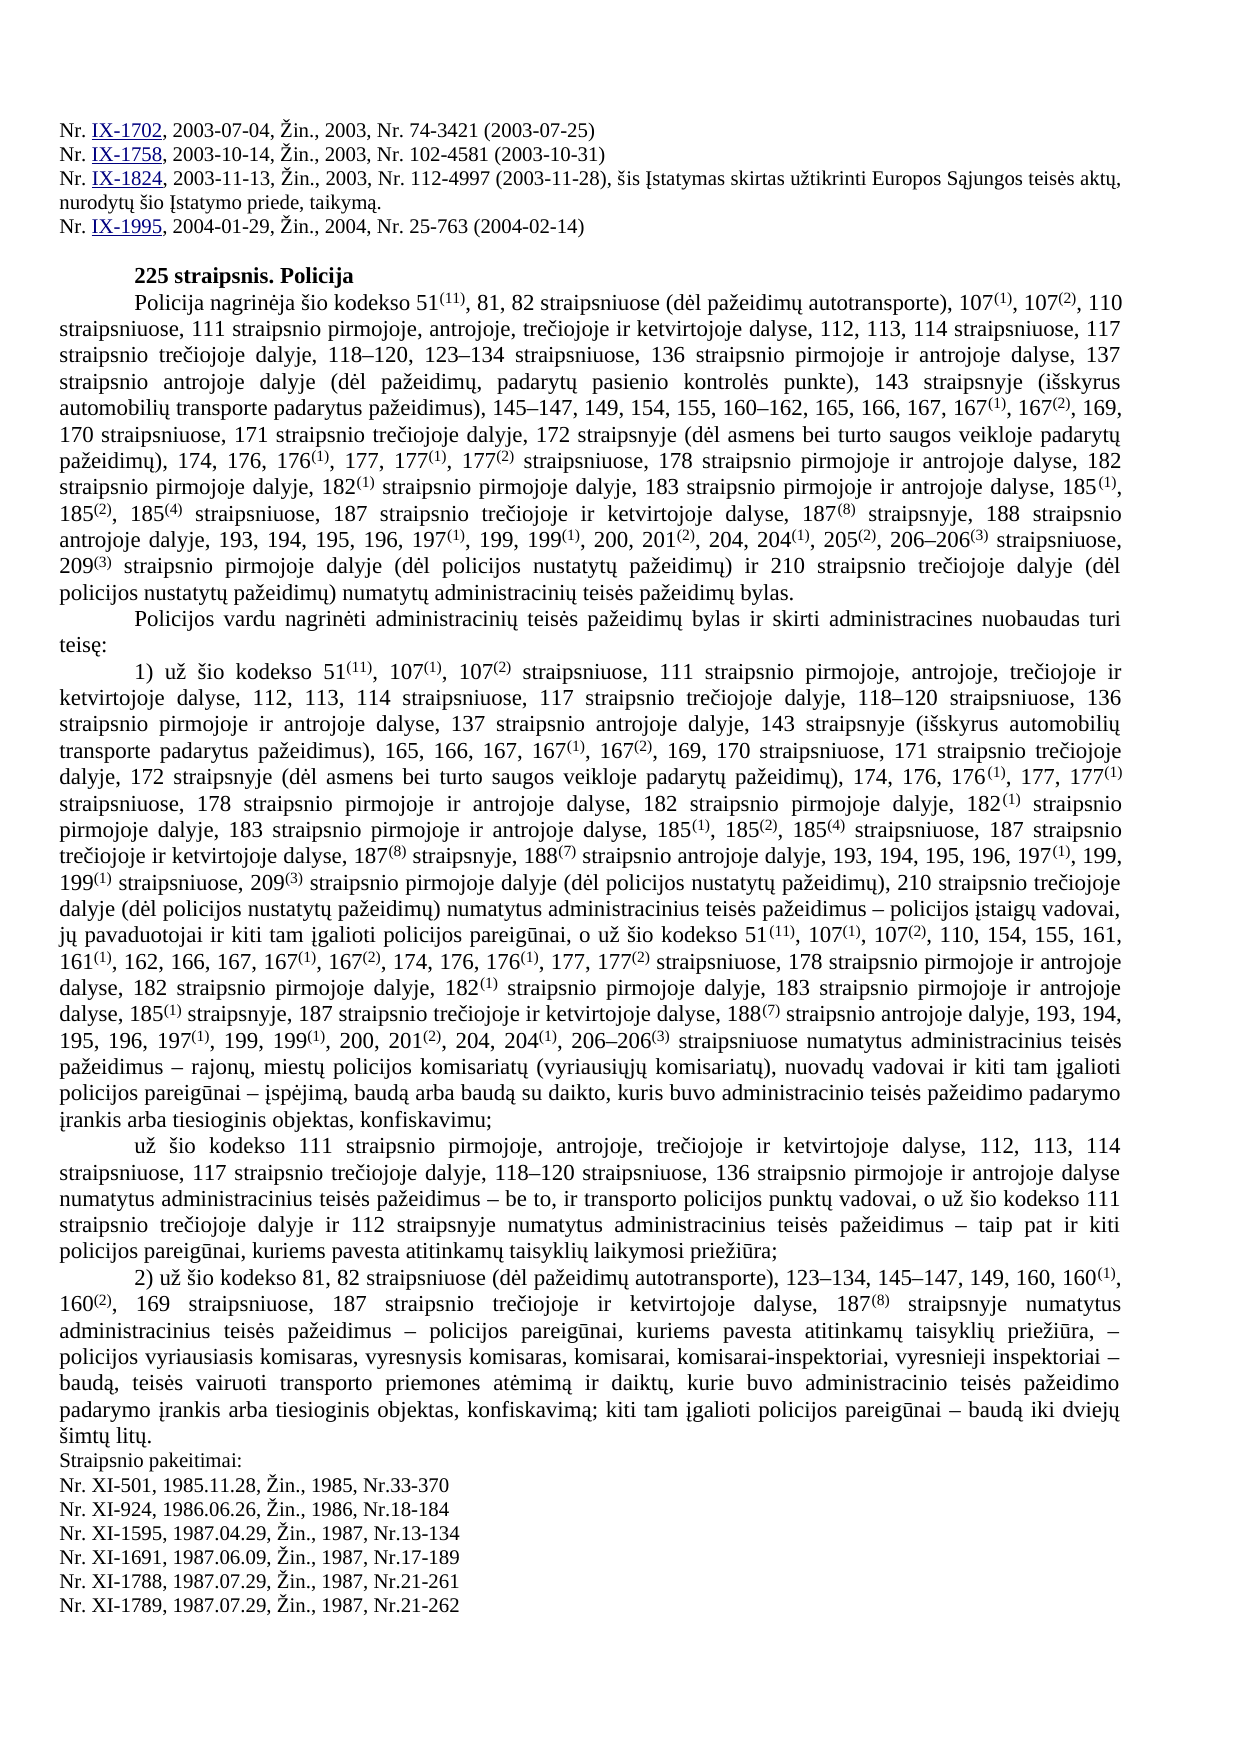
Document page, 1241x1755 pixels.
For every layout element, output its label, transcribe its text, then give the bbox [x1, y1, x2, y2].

text Nr. IX-1824, 2003-11-13, Žin., 2003, Nr. 112-4997 (2003-11-28), šis Įstatymas skirtas užtikrinti Europos Sąjungos teisės aktų, nurodytų šio Įstatymo priede, taikymą. [59, 166, 1122, 214]
text 225 straipsnis. Policija [59, 262, 1121, 289]
text Nr. XI-501, 1985.11.28, Žin., 1985, Nr.33-370 [59, 1472, 1122, 1497]
text 1) už šio kodekso 51(11), 107(1), 107(2) straipsniuose, 111 straipsnio pirmojoje, antrojoje, trečiojoje ir ketvirtojoje dalyse, 112, 113, 114 straipsniuose, 117 straipsnio trečiojoje dalyje, 118–120 straipsniuose, 136 straipsnio pirmojoje ir antrojoje dalyse, 137 straipsnio antrojoje dalyje, 143 straipsnyje (išskyrus automobilių transporte padarytus pažeidimus), 165, 166, 167, 167(1), 167(2), 169, 170 straipsniuose, 171 straipsnio trečiojoje dalyje, 172 straipsnyje (dėl asmens bei turto saugos veikloje padarytų pažeidimų), 174, 176, 176(1), 177, 177(1) straipsniuose, 178 straipsnio pirmojoje ir antrojoje dalyse, 182 straipsnio pirmojoje dalyje, 182(1) straipsnio pirmojoje dalyje, 183 straipsnio pirmojoje ir antrojoje dalyse, 185(1), 185(2), 185(4) straipsniuose, 187 straipsnio trečiojoje ir ketvirtojoje dalyse, 187(8) straipsnyje, 188(7) straipsnio antrojoje dalyje, 193, 194, 195, 196, 197(1), 199, 199(1) straipsniuose, 209(3) straipsnio pirmojoje dalyje (dėl policijos nustatytų pažeidimų), 210 straipsnio trečiojoje dalyje (dėl policijos nustatytų pažeidimų) numatytus administracinius teisės pažeidimus – policijos įstaigų vadovai, jų pavaduotojai ir kiti tam įgalioti policijos pareigūnai, o už šio kodekso 51(11), 107(1), 107(2), 110, 154, 155, 161, 161(1), 162, 166, 167, 167(1), 167(2), 174, 176, 176(1), 177, 177(2) straipsniuose, 178 straipsnio pirmojoje ir antrojoje dalyse, 182 straipsnio pirmojoje dalyje, 182(1) straipsnio pirmojoje dalyje, 183 straipsnio pirmojoje ir antrojoje dalyse, 185(1) straipsnyje, 187 straipsnio trečiojoje ir ketvirtojoje dalyse, 188(7) straipsnio antrojoje dalyje, 193, 194, 195, 196, 197(1), 199, 199(1), 200, 201(2), 204, 204(1), 206–206(3) straipsniuose numatytus administracinius teisės pažeidimus – rajonų, miestų policijos komisariatų (vyriausiųjų komisariatų), nuovadų vadovai ir kiti tam įgalioti policijos pareigūnai – įspėjimą, baudą arba baudą su daikto, kuris buvo administracinio teisės pažeidimo padarymo įrankis arba tiesioginis objektas, konfiskavimu; [59, 658, 1122, 1132]
text Straipsnio pakeitimai: [59, 1448, 1122, 1472]
text Nr. XI-1789, 1987.07.29, Žin., 1987, Nr.21-262 [59, 1593, 1122, 1617]
text Nr. IX-1758, 2003-10-14, Žin., 2003, Nr. 102-4581 (2003-10-31) [59, 142, 1122, 166]
text Policijos vardu nagrinėti administracinių teisės pažeidimų bylas ir skirti administracines nuobaudas turi teisę: [59, 605, 1122, 658]
text 2) už šio kodekso 81, 82 straipsniuose (dėl pažeidimų autotransporte), 123–134, 145–147, 149, 160, 160(1), 160(2), 169 straipsniuose, 187 straipsnio trečiojoje ir ketvirtojoje dalyse, 187(8) straipsnyje numatytus administracinius teisės pažeidimus – policijos pareigūnai, kuriems pavesta atitinkamų taisyklių priežiūra, – policijos vyriausiasis komisaras, vyresnysis komisaras, komisarai, komisarai-inspektoriai, vyresnieji inspektoriai – baudą, teisės vairuoti transporto priemones atėmimą ir daiktų, kurie buvo administracinio teisės pažeidimo padarymo įrankis arba tiesioginis objektas, konfiskavimą; kiti tam įgalioti policijos pareigūnai – baudą iki dviejų šimtų litų. [59, 1264, 1121, 1448]
text už šio kodekso 111 straipsnio pirmojoje, antrojoje, trečiojoje ir ketvirtojoje dalyse, 112, 113, 114 straipsniuose, 117 straipsnio trečiojoje dalyje, 118–120 straipsniuose, 136 straipsnio pirmojoje ir antrojoje dalyse numatytus administracinius teisės pažeidimus – be to, ir transporto policijos punktų vadovai, o už šio kodekso 111 straipsnio trečiojoje dalyje ir 112 straipsnyje numatytus administracinius teisės pažeidimus – taip pat ir kiti policijos pareigūnai, kuriems pavesta atitinkamų taisyklių laikymosi priežiūra; [59, 1132, 1122, 1264]
text Nr. XI-1788, 1987.07.29, Žin., 1987, Nr.21-261 [59, 1569, 1122, 1593]
text Nr. XI-924, 1986.06.26, Žin., 1986, Nr.18-184 [59, 1497, 1122, 1521]
text Nr. IX-1995, 2004-01-29, Žin., 2004, Nr. 25-763 (2004-02-14) [59, 214, 1122, 238]
text Nr. XI-1691, 1987.06.09, Žin., 1987, Nr.17-189 [59, 1545, 1122, 1569]
text Policija nagrinėja šio kodekso 51(11), 81, 82 straipsniuose (dėl pažeidimų autotransporte), 107(1), 107(2), 110 straipsniuose, 111 straipsnio pirmojoje, antrojoje, trečiojoje ir ketvirtojoje dalyse, 112, 113, 114 straipsniuose, 117 straipsnio trečiojoje dalyje, 118–120, 123–134 straipsniuose, 136 straipsnio pirmojoje ir antrojoje dalyse, 137 straipsnio antrojoje dalyje (dėl pažeidimų, padarytų pasienio kontrolės punkte), 143 straipsnyje (išskyrus automobilių transporte padarytus pažeidimus), 145–147, 149, 154, 155, 160–162, 165, 166, 167, 167(1), 167(2), 169, 170 straipsniuose, 171 straipsnio trečiojoje dalyje, 172 straipsnyje (dėl asmens bei turto saugos veikloje padarytų pažeidimų), 174, 176, 176(1), 177, 177(1), 177(2) straipsniuose, 178 straipsnio pirmojoje ir antrojoje dalyse, 182 straipsnio pirmojoje dalyje, 182(1) straipsnio pirmojoje dalyje, 183 straipsnio pirmojoje ir antrojoje dalyse, 185(1), 185(2), 185(4) straipsniuose, 187 straipsnio trečiojoje ir ketvirtojoje dalyse, 187(8) straipsnyje, 188 straipsnio antrojoje dalyje, 193, 194, 195, 196, 197(1), 199, 199(1), 200, 201(2), 204, 204(1), 205(2), 206–206(3) straipsniuose, 209(3) straipsnio pirmojoje dalyje (dėl policijos nustatytų pažeidimų) ir 210 straipsnio trečiojoje dalyje (dėl policijos nustatytų pažeidimų) numatytų administracinių teisės pažeidimų bylas. [59, 289, 1122, 605]
text Nr. IX-1702, 2003-07-04, Žin., 2003, Nr. 74-3421 (2003-07-25) [59, 118, 1122, 142]
text Nr. XI-1595, 1987.04.29, Žin., 1987, Nr.13-134 [59, 1521, 1122, 1545]
